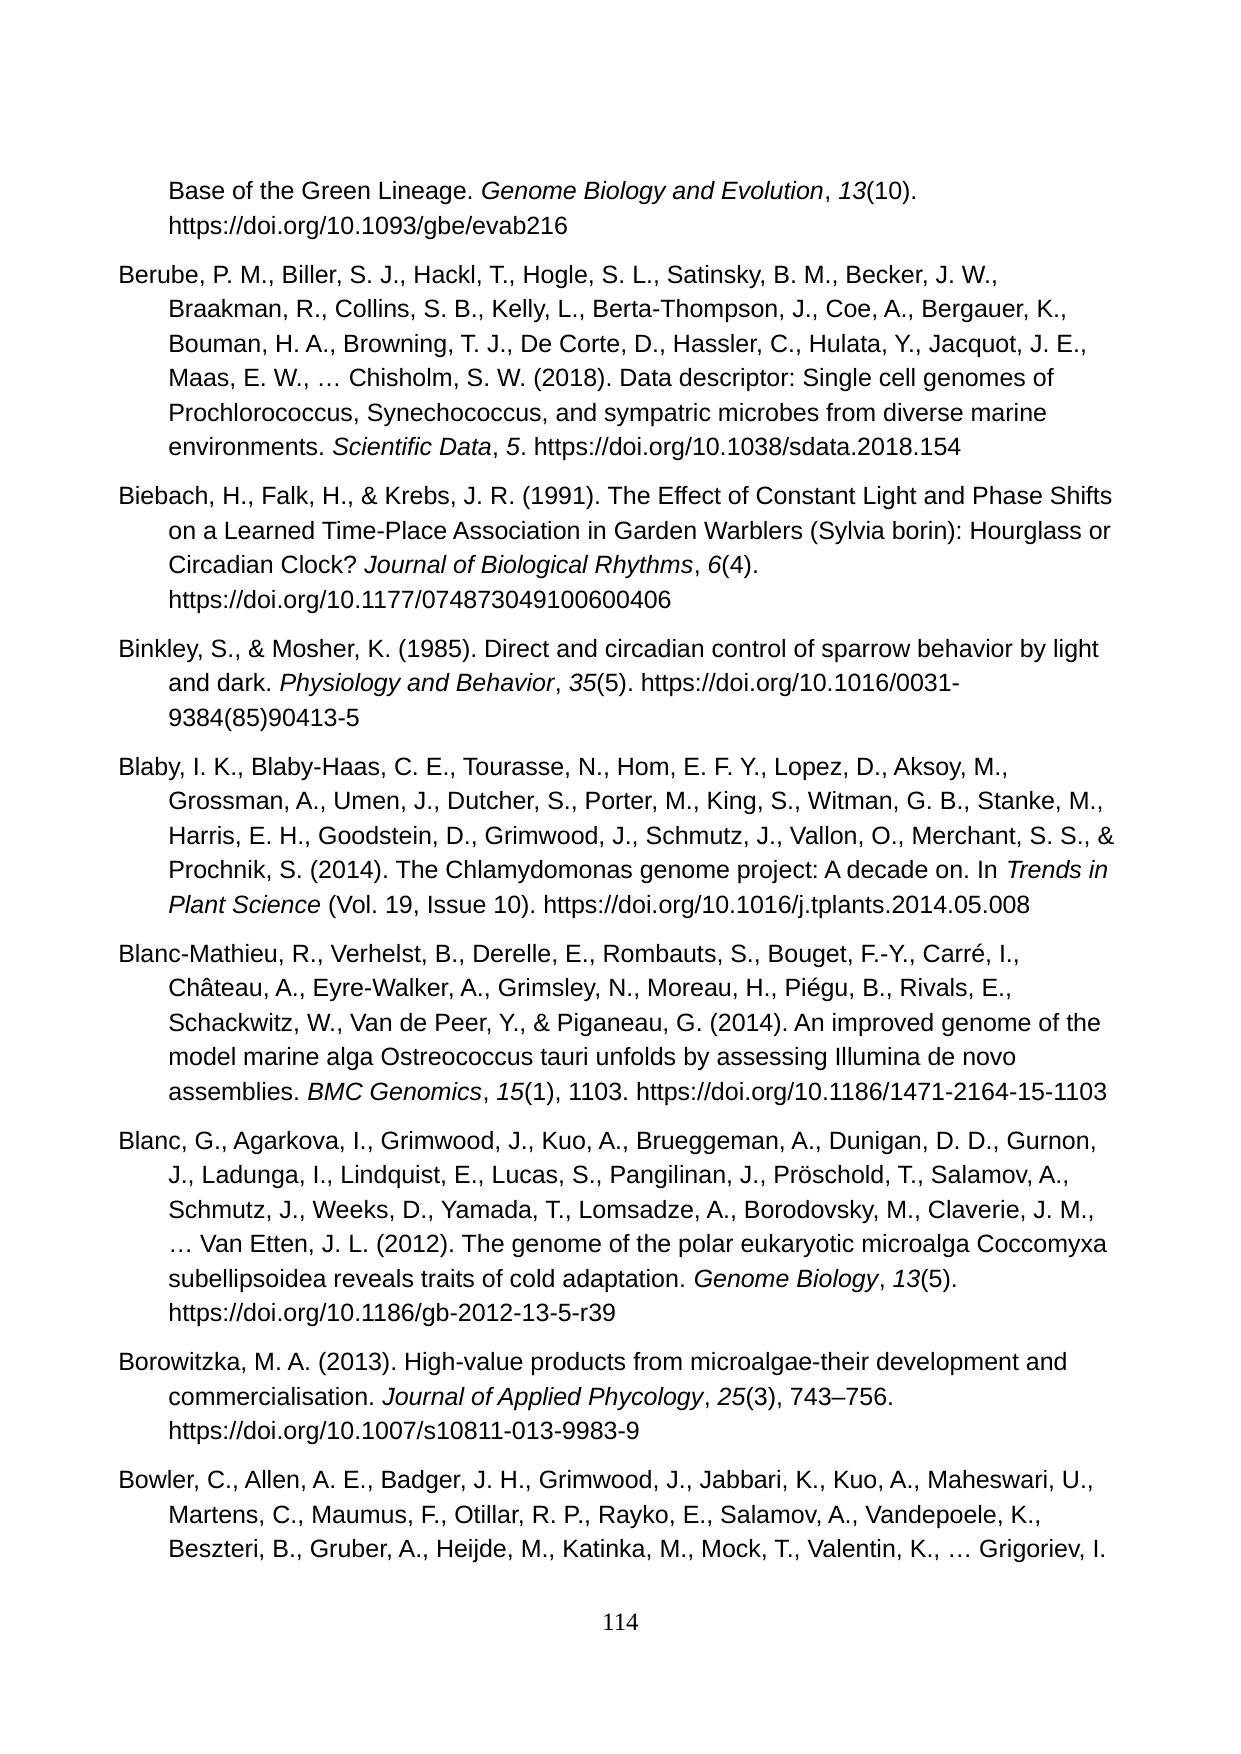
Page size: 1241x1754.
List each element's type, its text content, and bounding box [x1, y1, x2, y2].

text Binkley, S., & Mosher, K. (1985). Direct and circadian control of sparrow behavior by light and dark. Physiology and Behavior, 35(5). https://doi.org/10.1016/0031-9384(85)90413-5 [118, 634, 1122, 732]
text Berube, P. M., Biller, S. J., Hackl, T., Hogle, S. L., Satinsky, B. M., Becker, J. W., Braakman, R., Collins, S. B., Kelly, L., Berta-Thompson, J., Coe, A., Bergauer, K., Bouman, H. A., Browning, T. J., De Corte, D., Hassler, C., Hulata, Y., Jacquot, J. E., Maas, E. W., … Chisholm, S. W. (2018). Data descriptor: Single cell genomes of Prochlorococcus, Synechococcus, and sympatric microbes from diverse marine environments. Scientific Data, 5. https://doi.org/10.1038/sdata.2018.154 [118, 260, 1122, 461]
text Blaby, I. K., Blaby-Haas, C. E., Tourasse, N., Hom, E. F. Y., Lopez, D., Aksoy, M., Grossman, A., Umen, J., Dutcher, S., Porter, M., King, S., Witman, G. B., Stanke, M., Harris, E. H., Goodstein, D., Grimwood, J., Schmutz, J., Vallon, O., Merchant, S. S., & Prochnik, S. (2014). The Chlamydomonas genome project: A decade on. In Trends in Plant Science (Vol. 19, Issue 10). https://doi.org/10.1016/j.tplants.2014.05.008 [118, 752, 1122, 918]
text Blanc-Mathieu, R., Verhelst, B., Derelle, E., Rombauts, S., Bouget, F.-Y., Carré, I., Château, A., Eyre-Walker, A., Grimsley, N., Moreau, H., Piégu, B., Rivals, E., Schackwitz, W., Van de Peer, Y., & Piganeau, G. (2014). An improved genome of the model marine alga Ostreococcus tauri unfolds by assessing Illumina de novo assemblies. BMC Genomics, 15(1), 1103. https://doi.org/10.1186/1471-2164-15-1103 [118, 939, 1122, 1106]
text Bowler, C., Allen, A. E., Badger, J. H., Grimwood, J., Jabbari, K., Kuo, A., Maheswari, U., Martens, C., Maumus, F., Otillar, R. P., Rayko, E., Salamov, A., Vandepoele, K., Beszteri, B., Gruber, A., Heijde, M., Katinka, M., Mock, T., Valentin, K., … Grigoriev, I. [118, 1465, 1122, 1563]
text Base of the Green Lineage. Genome Biology and Evolution, 13(10). https://doi.org/10.1093/gbe/evab216 [118, 176, 1122, 239]
text Borowitzka, M. A. (2013). High-value products from microalgae-their development and commercialisation. Journal of Applied Phycology, 25(3), 743–756. https://doi.org/10.1007/s10811-013-9983-9 [118, 1347, 1122, 1445]
text Biebach, H., Falk, H., & Krebs, J. R. (1991). The Effect of Constant Light and Phase Shifts on a Learned Time-Place Association in Garden Warblers (Sylvia borin): Hourglass or Circadian Clock? Journal of Biological Rhythms, 6(4). https://doi.org/10.1177/074873049100600406 [118, 481, 1122, 613]
text Blanc, G., Agarkova, I., Grimwood, J., Kuo, A., Brueggeman, A., Dunigan, D. D., Gurnon, J., Ladunga, I., Lindquist, E., Lucas, S., Pangilinan, J., Pröschold, T., Salamov, A., Schmutz, J., Weeks, D., Yamada, T., Lomsadze, A., Borodovsky, M., Claverie, J. M., … Van Etten, J. L. (2012). The genome of the polar eukaryotic microalga Coccomyxa subellipsoidea reveals traits of cold adaptation. Genome Biology, 13(5). https://doi.org/10.1186/gb-2012-13-5-r39 [118, 1126, 1122, 1327]
